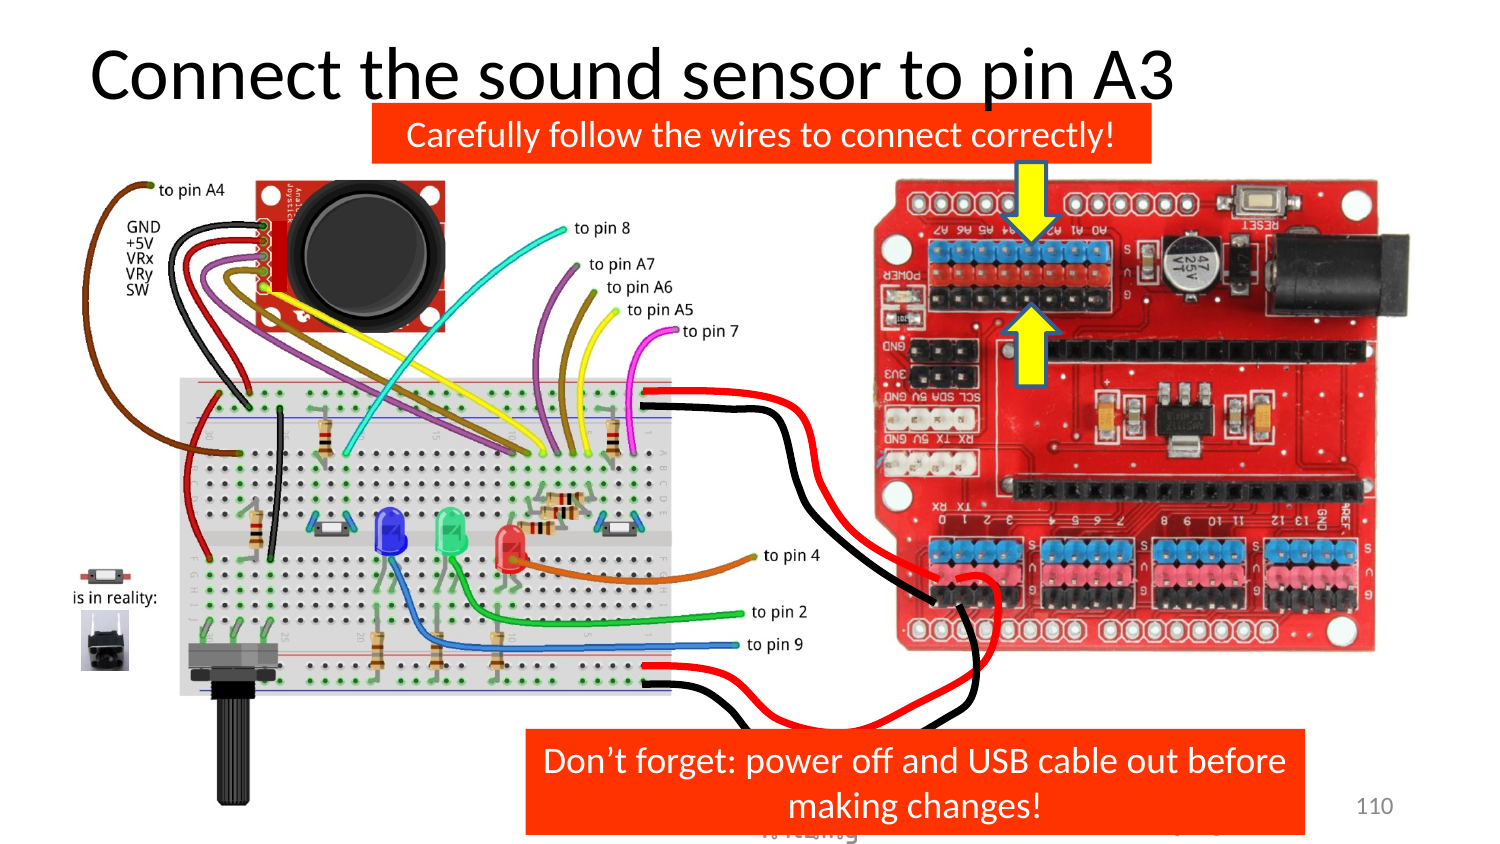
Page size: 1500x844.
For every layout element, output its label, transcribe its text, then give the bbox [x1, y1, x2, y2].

text_box [1001, 161, 1061, 245]
picture [0, 173, 857, 844]
text_box [1001, 303, 1061, 387]
text_box Don’t forget: power off and USB cable out before making changes! [525, 728, 1306, 835]
text_box [272, 221, 287, 292]
picture [868, 173, 1418, 657]
text_box Carefully follow the wires to connect correctly! [371, 139, 1152, 164]
title Connect the sound sensor to pin A3 [75, 0, 1426, 139]
text_box 110 [1340, 782, 1426, 827]
